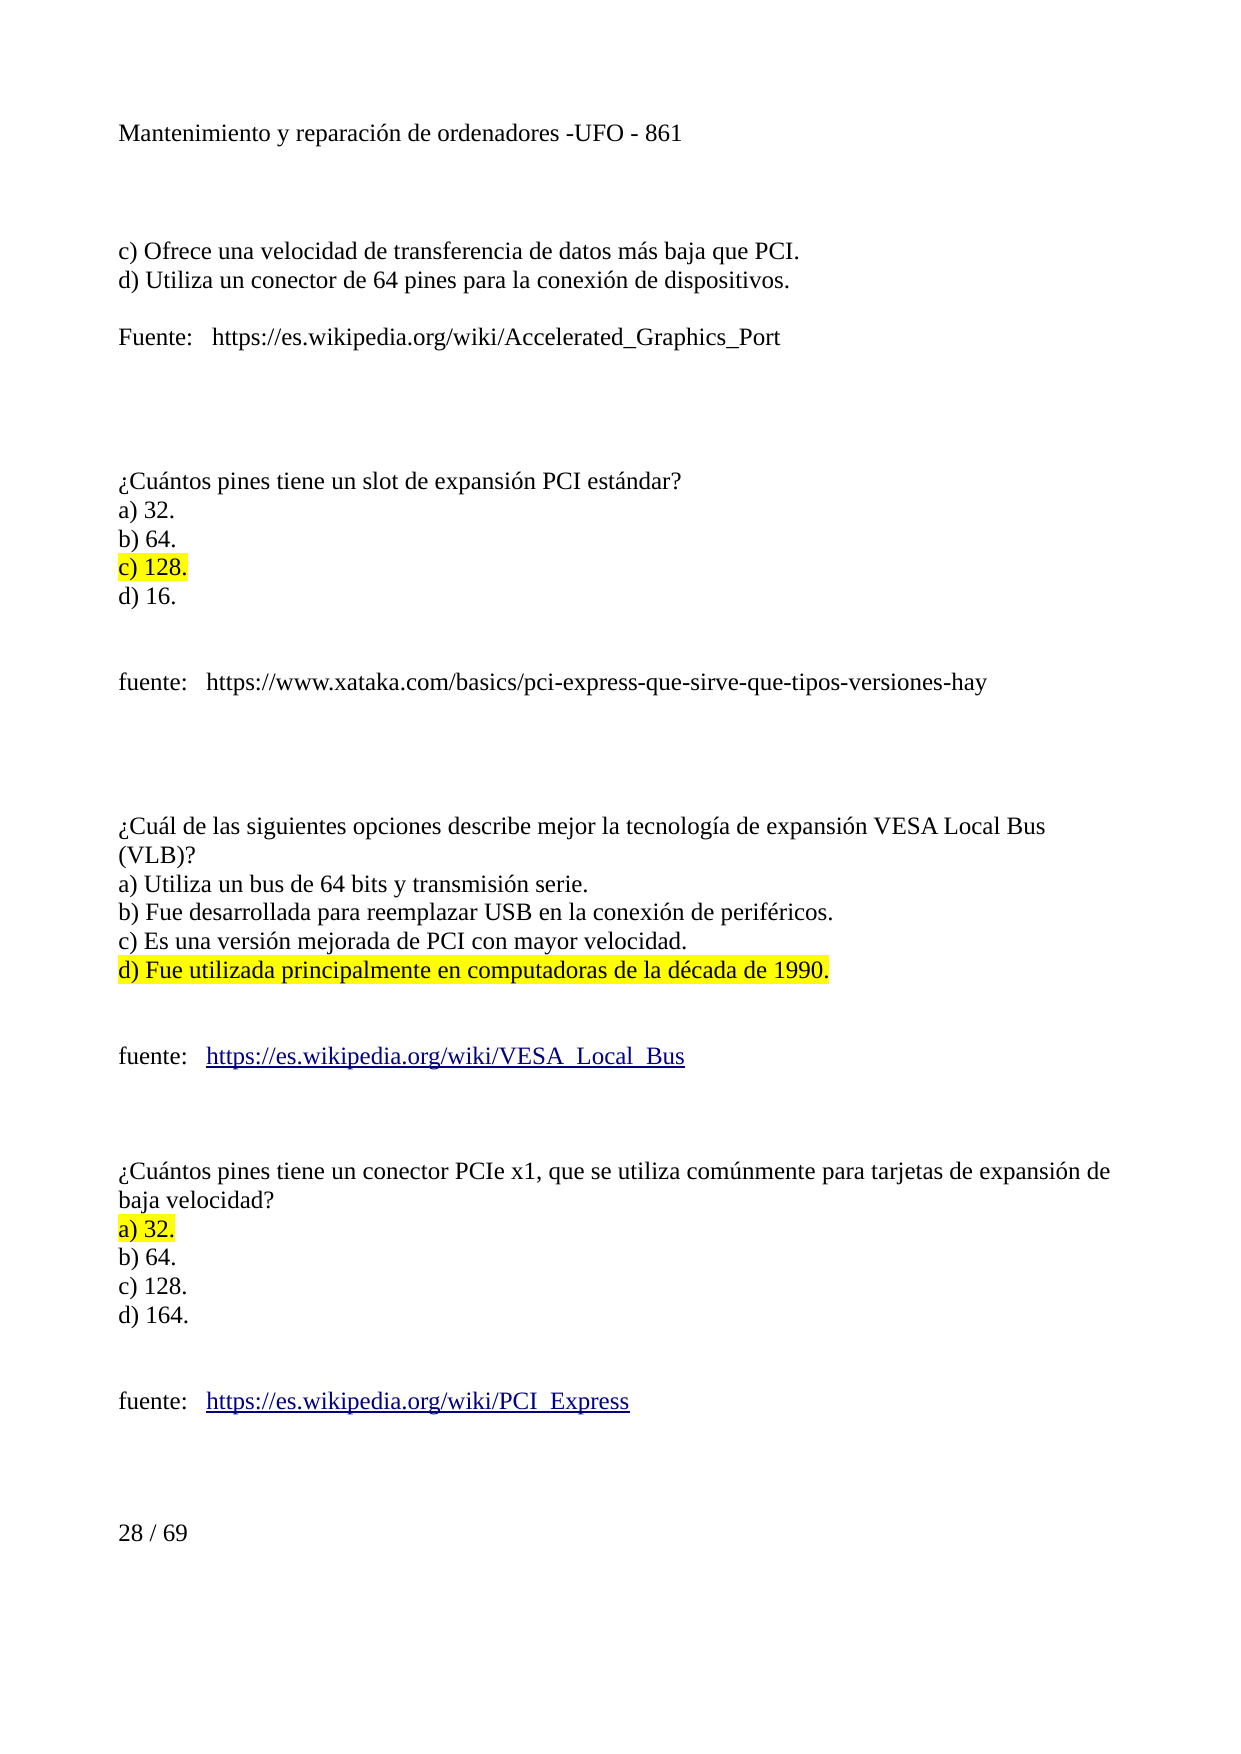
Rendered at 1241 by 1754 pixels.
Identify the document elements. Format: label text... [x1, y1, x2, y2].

text b) 64. [118, 524, 1122, 552]
text fuente: https://www.xataka.com/basics/pci-express-que-sirve-que-tipos-versiones-hay [118, 667, 1122, 696]
text c) Ofrece una velocidad de transferencia de datos más baja que PCI. [118, 236, 1122, 265]
text ¿Cuál de las siguientes opciones describe mejor la tecnología de expansión VESA Local Bus (VLB)? [118, 811, 1122, 869]
text b) 64. [118, 1242, 1122, 1271]
text fuente: https://es.wikipedia.org/wiki/PCI_Express [118, 1386, 1122, 1415]
text a) 32. [118, 495, 1122, 524]
text c) Es una versión mejorada de PCI con mayor velocidad. [118, 926, 1122, 955]
text d) 16. [118, 581, 1122, 610]
text d) 164. [118, 1300, 1122, 1329]
text c) 128. [118, 1271, 1122, 1300]
text Fuente: https://es.wikipedia.org/wiki/Accelerated_Graphics_Port [118, 322, 1122, 351]
text c) 128. [118, 552, 1122, 581]
text ¿Cuántos pines tiene un conector PCIe x1, que se utiliza comúnmente para tarjetas de expansión de baja velocidad? [118, 1156, 1122, 1214]
text d) Fue utilizada principalmente en computadoras de la década de 1990. [118, 955, 1122, 984]
text b) Fue desarrollada para reemplazar USB en la conexión de periféricos. [118, 897, 1122, 926]
text ¿Cuántos pines tiene un slot de expansión PCI estándar? [118, 466, 1122, 495]
text fuente: https://es.wikipedia.org/wiki/VESA_Local_Bus [118, 1041, 1122, 1070]
text a) Utiliza un bus de 64 bits y transmisión serie. [118, 869, 1122, 897]
text d) Utiliza un conector de 64 pines para la conexión de dispositivos. [118, 265, 1122, 294]
text a) 32. [118, 1214, 1122, 1242]
